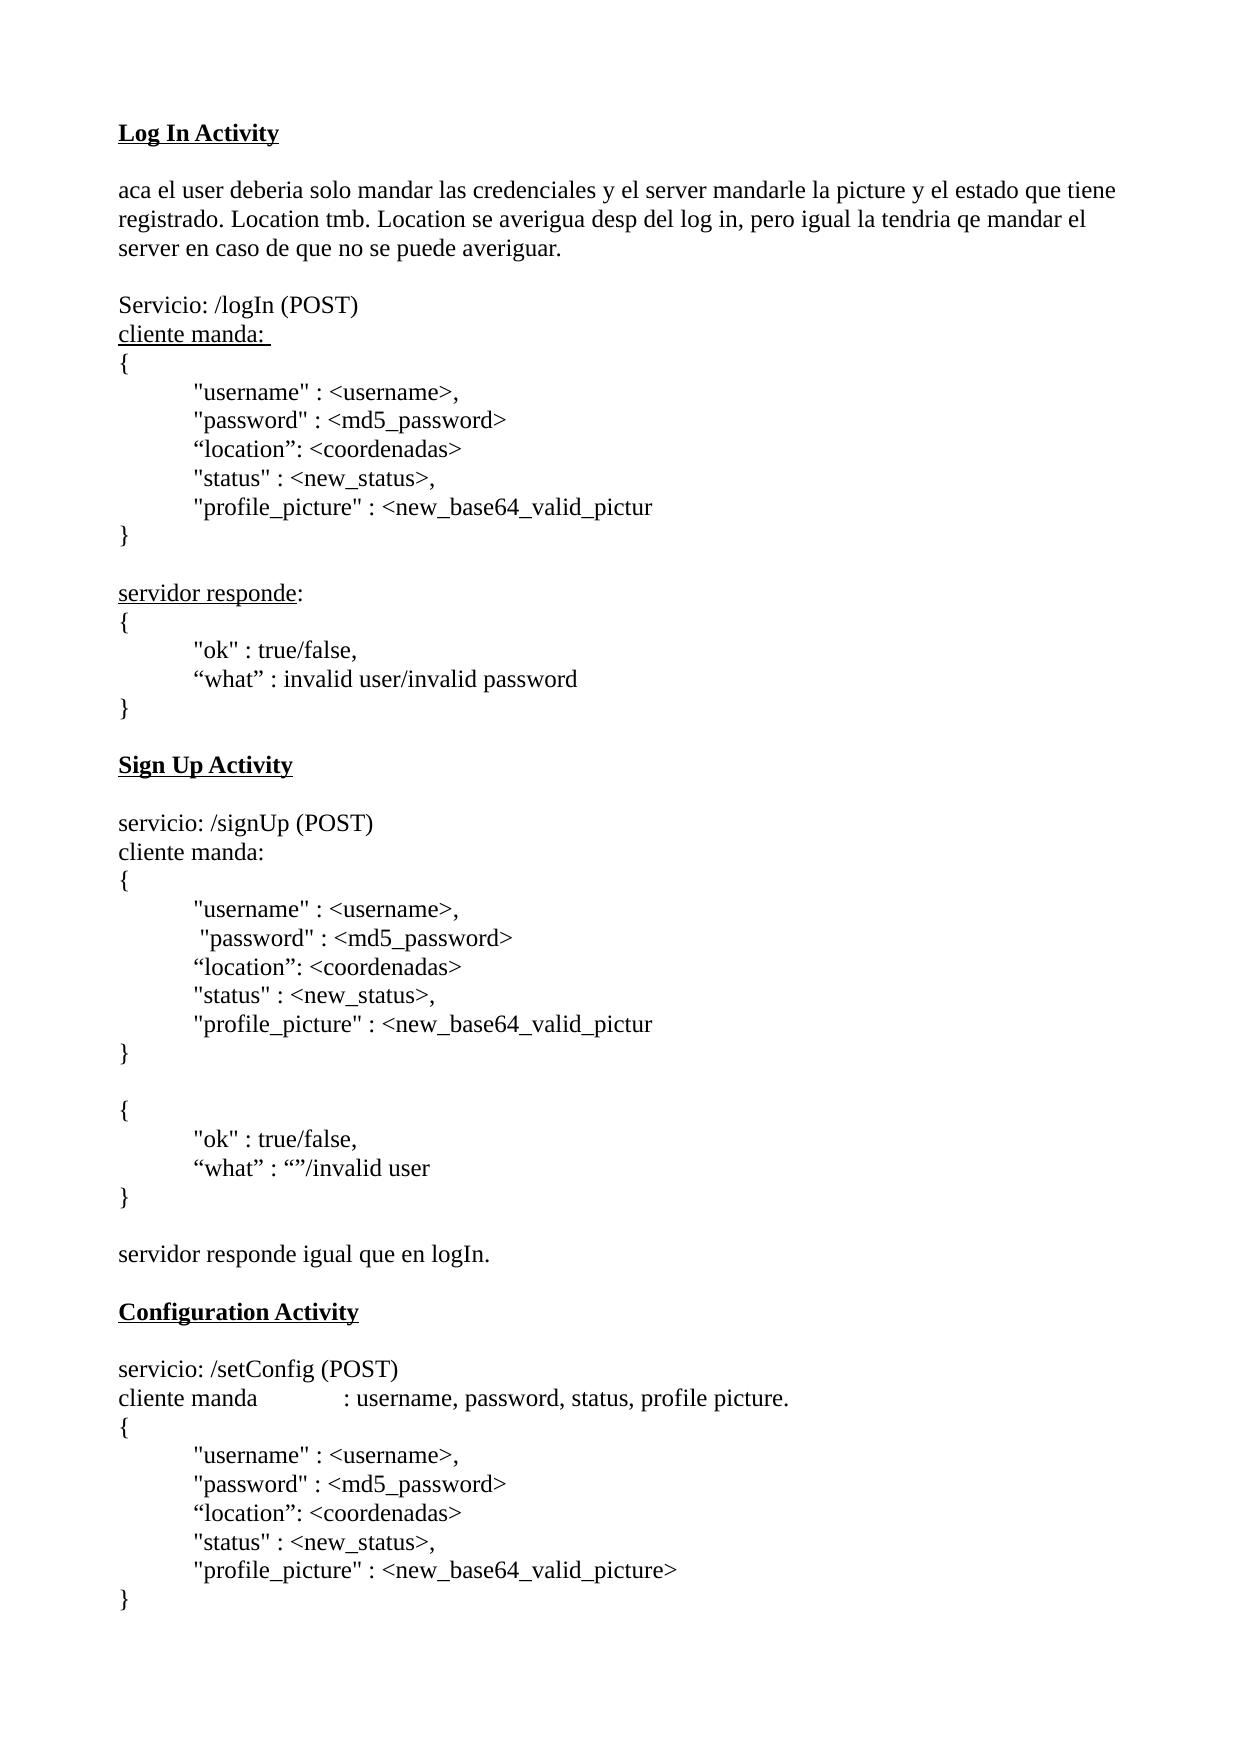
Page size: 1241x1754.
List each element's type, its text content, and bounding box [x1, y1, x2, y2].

text } [118, 693, 1122, 722]
text } [118, 1182, 1122, 1211]
text "status" : <new_status>, [118, 1527, 1122, 1556]
text "ok" : true/false, [118, 1124, 1122, 1153]
text "password" : <md5_password> [118, 923, 1122, 952]
text servicio: /signUp (POST) [118, 808, 1122, 837]
text "username" : <username>, [118, 894, 1122, 923]
text { [118, 1412, 1122, 1441]
text "status" : <new_status>, [118, 981, 1122, 1009]
text Sign Up Activity [118, 751, 1122, 779]
text } [118, 1584, 1122, 1613]
text "status" : <new_status>, [118, 463, 1122, 492]
text "profile_picture" : <new_base64_valid_pictur [118, 1009, 1122, 1038]
text { [118, 1096, 1122, 1124]
text "password" : <md5_password> [118, 406, 1122, 434]
text "password" : <md5_password> [118, 1469, 1122, 1498]
text { [118, 607, 1122, 636]
text cliente manda : username, password, status, profile picture. [118, 1383, 1122, 1412]
text Configuration Activity [118, 1297, 1122, 1326]
text “location”: <coordenadas> [118, 952, 1122, 981]
text aca el user deberia solo mandar las credenciales y el server mandarle la picture y el estado que tiene registrado. Location tmb. Location se averigua desp del log in, pero igual la tendria qe mandar el server en caso de que no se puede averiguar. [118, 176, 1122, 262]
text servidor responde igual que en logIn. [118, 1239, 1122, 1268]
text "profile_picture" : <new_base64_valid_pictur [118, 492, 1122, 521]
text { [118, 866, 1122, 894]
text { [118, 348, 1122, 377]
text “location”: <coordenadas> [118, 434, 1122, 463]
text } [118, 521, 1122, 549]
text cliente manda: [118, 837, 1122, 866]
text "username" : <username>, [118, 1441, 1122, 1469]
text “location”: <coordenadas> [118, 1498, 1122, 1527]
text Log In Activity [118, 118, 1122, 147]
text "profile_picture" : <new_base64_valid_picture> [118, 1556, 1122, 1584]
text "ok" : true/false, [118, 636, 1122, 664]
text servidor responde: [118, 578, 1122, 607]
text servicio: /setConfig (POST) [118, 1354, 1122, 1383]
text cliente manda: [118, 319, 1122, 348]
text “what” : invalid user/invalid password [118, 664, 1122, 693]
text "username" : <username>, [118, 377, 1122, 406]
text } [118, 1038, 1122, 1067]
text “what” : “”/invalid user [118, 1153, 1122, 1182]
text Servicio: /logIn (POST) [118, 291, 1122, 319]
